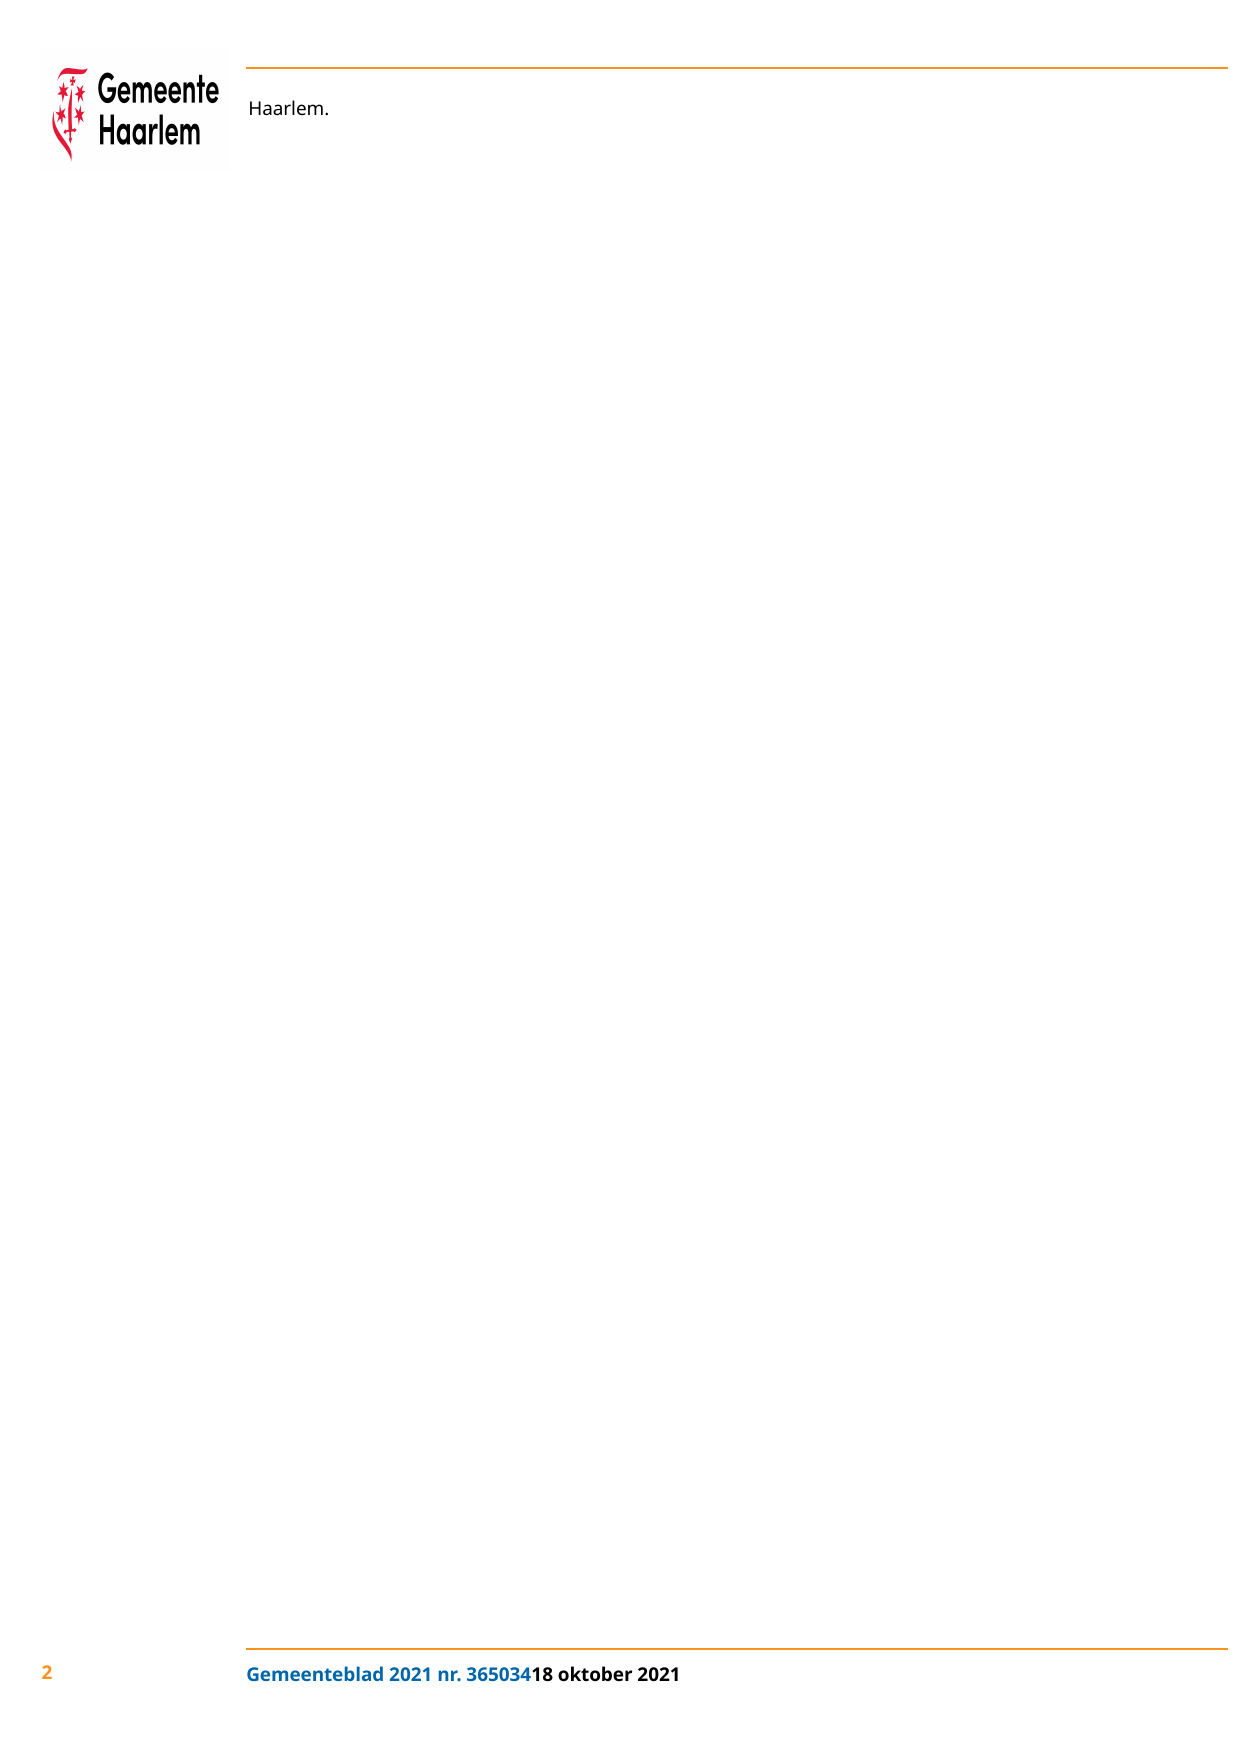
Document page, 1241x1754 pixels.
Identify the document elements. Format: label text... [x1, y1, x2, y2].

text Haarlem. [248, 95, 1152, 121]
picture [41, 47, 231, 172]
